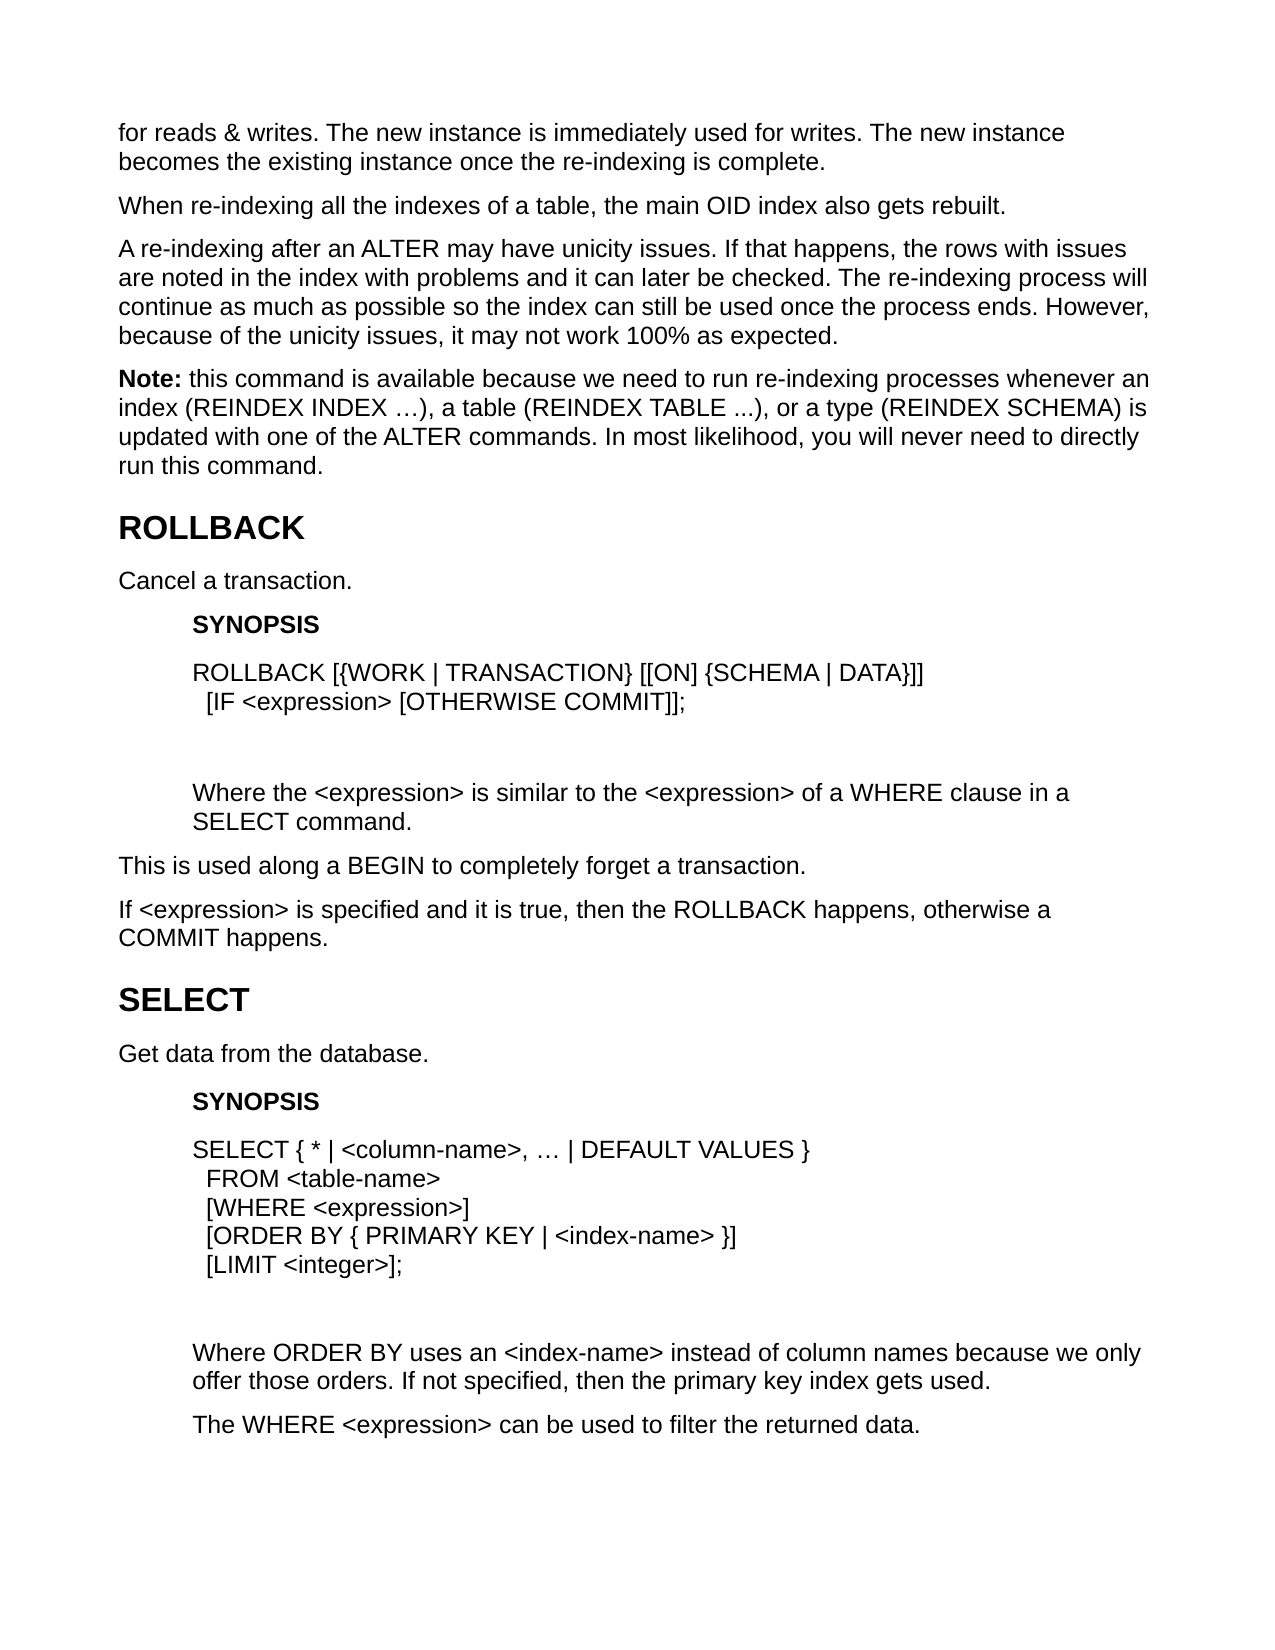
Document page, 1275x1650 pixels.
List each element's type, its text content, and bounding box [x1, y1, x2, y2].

text for reads & writes. The new instance is immediately used for writes. The new instance becomes the existing instance once the re-indexing is complete. [118, 118, 1157, 176]
text A re-indexing after an ALTER may have unicity issues. If that happens, the rows with issues are noted in the index with problems and it can later be checked. The re-indexing process will continue as much as possible so the index can still be used once the process ends. However, because of the unicity issues, it may not work 100% as expected. [118, 234, 1157, 349]
text SELECT { * | <column-name>, … | DEFAULT VALUES } FROM <table-name> [WHERE <expression>] [ORDER BY { PRIMARY KEY | <index-name> }] [LIMIT <integer>]; [192, 1135, 1157, 1279]
subtitle SELECT [118, 981, 1157, 1019]
text The WHERE <expression> can be used to filter the returned data. [192, 1410, 1157, 1439]
text SYNOPSIS [192, 1087, 1157, 1116]
text Cancel a transaction. [118, 566, 1157, 595]
text If <expression> is specified and it is true, then the ROLLBACK happens, otherwise a COMMIT happens. [118, 895, 1157, 952]
text ROLLBACK [{WORK | TRANSACTION} [[ON] {SCHEMA | DATA}]] [IF <expression> [OTHERWISE COMMIT]]; [192, 658, 1157, 715]
text Where the <expression> is similar to the <expression> of a WHERE clause in a SELECT command. [192, 778, 1157, 836]
text When re-indexing all the indexes of a table, the main OID index also gets rebuilt. [118, 191, 1157, 219]
subtitle ROLLBACK [118, 508, 1157, 546]
text Get data from the database. [118, 1039, 1157, 1068]
text This is used along a BEGIN to completely forget a transaction. [118, 851, 1157, 880]
text SYNOPSIS [192, 610, 1157, 639]
text Where ORDER BY uses an <index-name> instead of column names because we only offer those orders. If not specified, then the primary key index gets used. [192, 1337, 1157, 1395]
text Note: this command is available because we need to run re-indexing processes whenever an index (REINDEX INDEX …), a table (REINDEX TABLE ...), or a type (REINDEX SCHEMA) is updated with one of the ALTER commands. In most likelihood, you will never need to directly run this command. [118, 364, 1157, 479]
